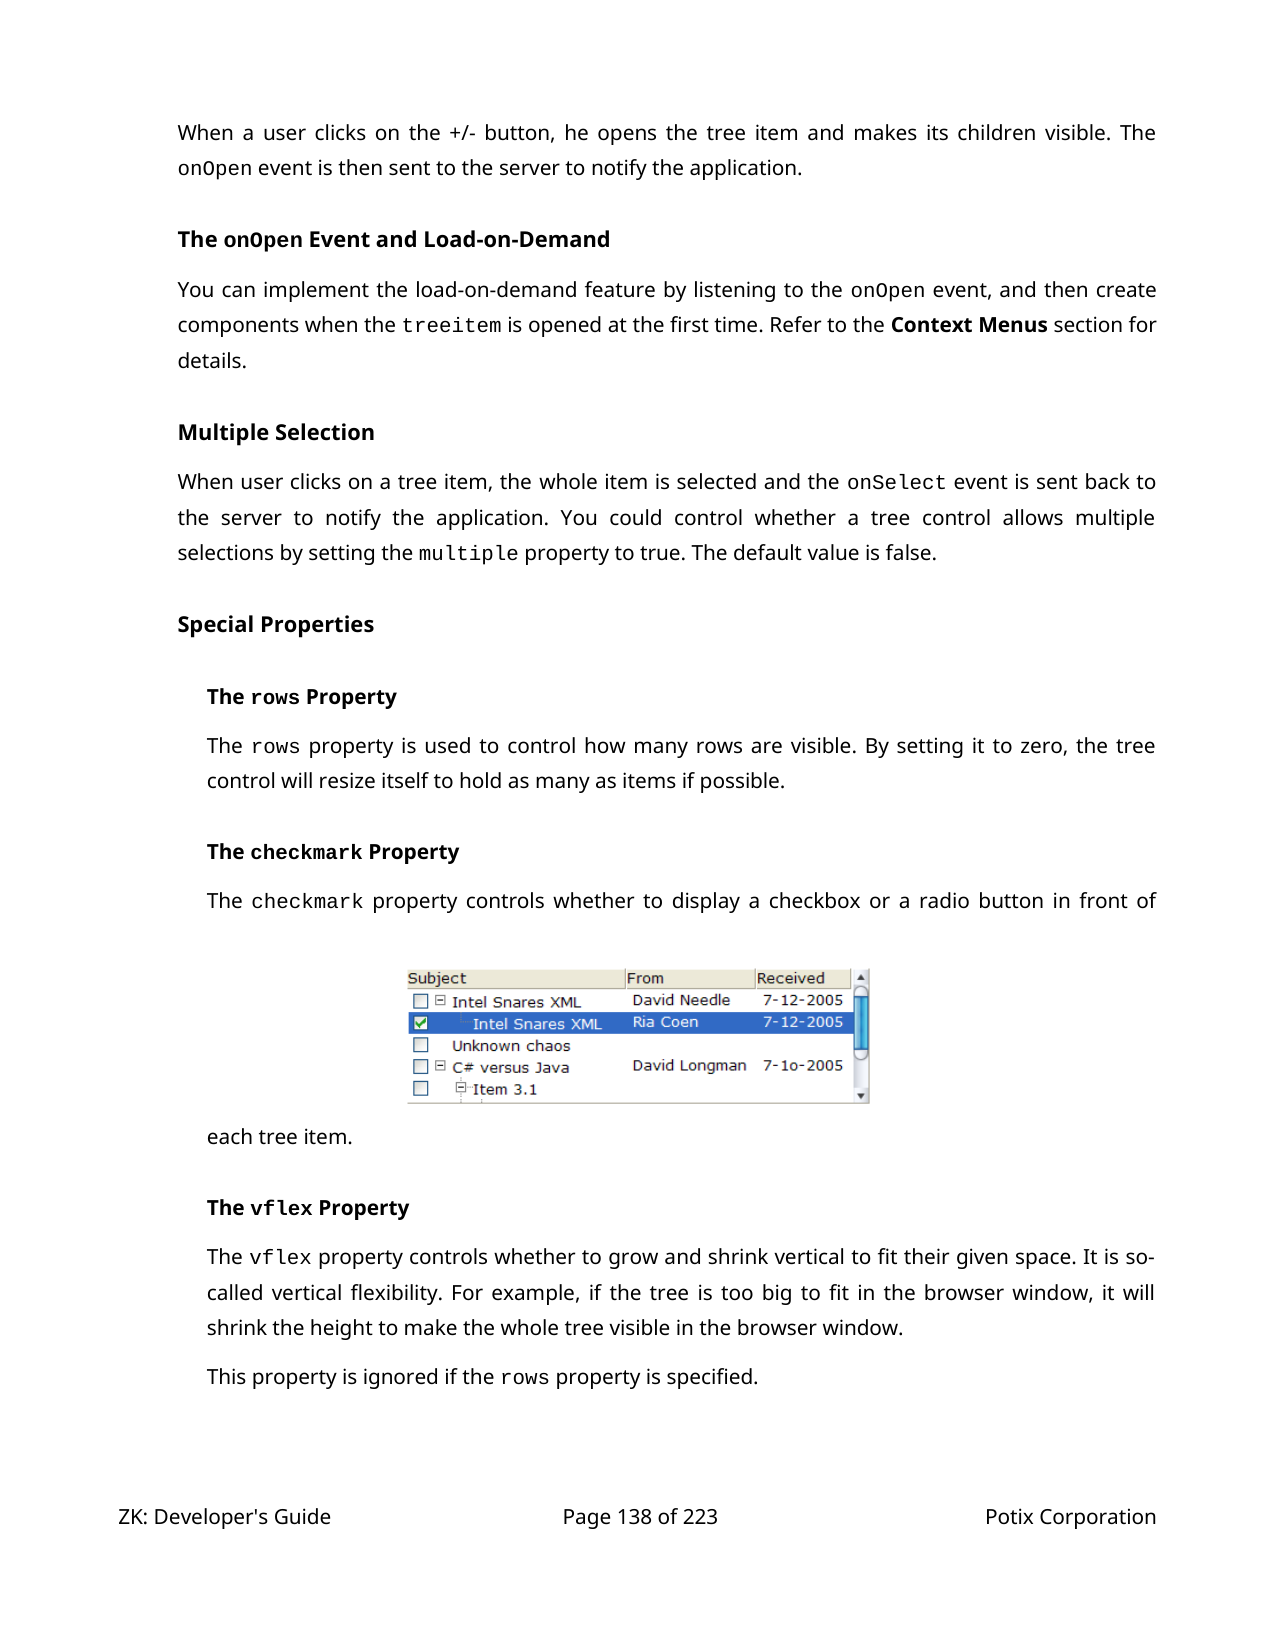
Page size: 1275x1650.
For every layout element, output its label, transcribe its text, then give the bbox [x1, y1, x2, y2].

text You can implement the load-on-demand feature by listening to the onOpen event, and then create components when the treeitem is opened at the first time. Refer to the Context Menus section for details. [177, 275, 1157, 374]
subtitle The checkmark Property [207, 837, 1157, 866]
subtitle The onOpen Event and Load-on-Demand [177, 224, 1157, 254]
picture [403, 964, 872, 1105]
text When a user clicks on the +/- button, he opens the tree item and makes its children visible. The onOpen event is then sent to the server to notify the application. [177, 118, 1157, 182]
text The rows property is used to control how many rows are visible. By setting it to zero, the tree control will resize itself to hold as many as items if possible. [207, 731, 1157, 795]
subtitle Special Properties [177, 609, 1157, 639]
text This property is ignored if the rows property is specified. [207, 1362, 1157, 1390]
text The checkmark property controls whether to display a checkbox or a radio button in front of each tree item. [207, 886, 1157, 1151]
text The vflex property controls whether to grow and shrink vertical to fit their given space. It is so-called vertical flexibility. For example, if the tree is too big to fit in the browser window, it will shrink the height to make the whole tree visible in the browser window. [207, 1242, 1157, 1341]
subtitle The rows Property [207, 682, 1157, 710]
subtitle Multiple Selection [177, 417, 1157, 447]
subtitle The vflex Property [207, 1193, 1157, 1222]
text When user clicks on a tree item, the whole item is selected and the onSelect event is sent back to the server to notify the application. You could control whether a tree control allows multiple selections by setting the multiple property to true. The default value is false. [177, 467, 1157, 567]
